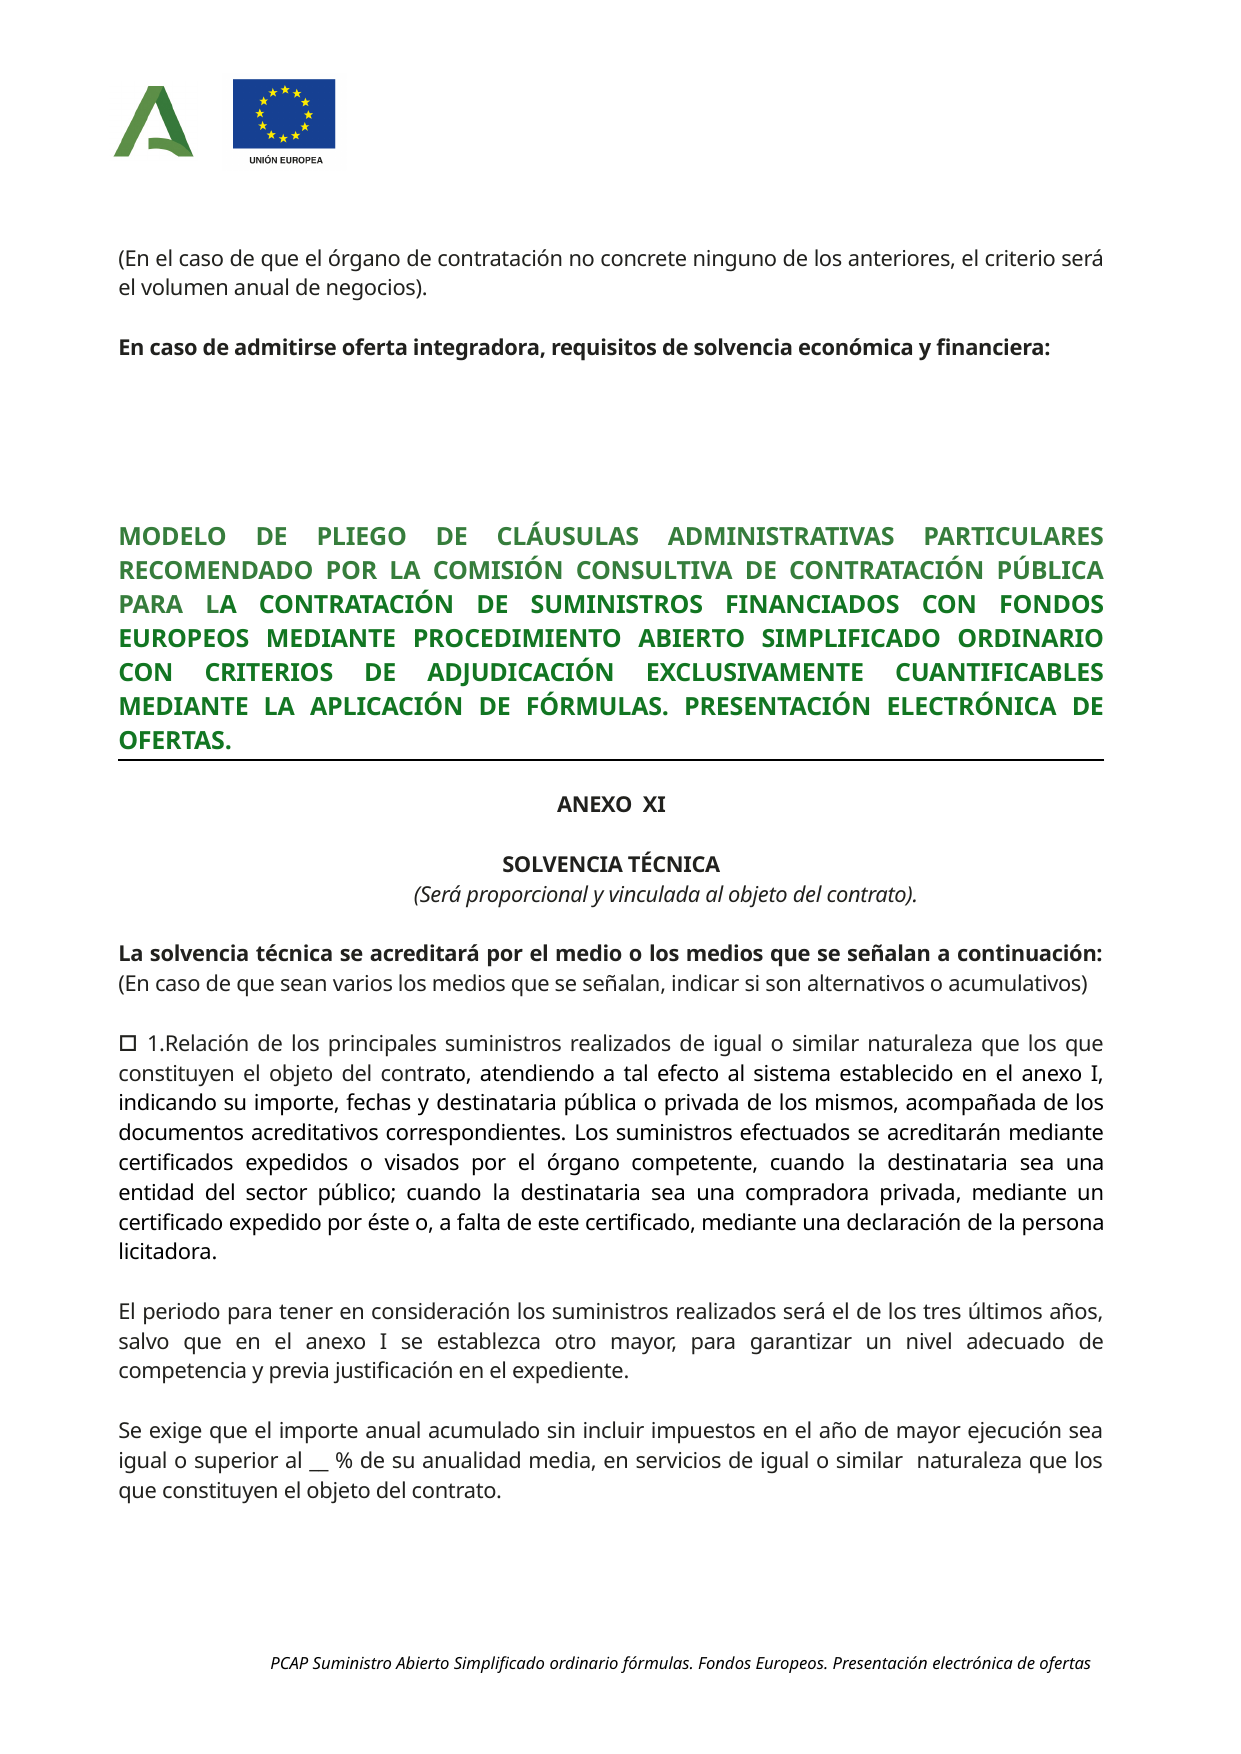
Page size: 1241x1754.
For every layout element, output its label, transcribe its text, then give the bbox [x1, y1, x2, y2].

text o 1.Relación de los principales suministros realizados de igual o similar naturaleza que los que constituyen el objeto del contrato, atendiendo a tal efecto al sistema establecido en el anexo I, indicando su importe, fechas y destinataria pública o privada de los mismos, acompañada de los documentos acreditativos correspondientes. Los suministros efectuados se acreditarán mediante certificados expedidos o visados por el órgano competente, cuando la destinataria sea una entidad del sector público; cuando la destinataria sea una compradora privada, mediante un certificado expedido por éste o, a falta de este certificado, mediante una declaración de la persona licitadora. [118, 1028, 1104, 1266]
text El periodo para tener en consideración los suministros realizados será el de los tres últimos años, salvo que en el anexo I se establezca otro mayor, para garantizar un nivel adecuado de competencia y previa justificación en el expediente. [118, 1296, 1104, 1385]
picture [221, 73, 347, 171]
text Se exige que el importe anual acumulado sin incluir impuestos en el año de mayor ejecución sea igual o superior al __ % de su anualidad media, en servicios de igual o similar naturaleza que los que constituyen el objeto del contrato. [118, 1415, 1104, 1504]
text (En el caso de que el órgano de contratación no concrete ninguno de los anteriores, el criterio será el volumen anual de negocios). [118, 242, 1104, 302]
text En caso de admitirse oferta integradora, requisitos de solvencia económica y financiera: [118, 332, 1104, 362]
picture [109, 81, 198, 161]
text ANEXO XI [118, 789, 1104, 819]
list MODELO DE PLIEGO DE CLÁUSULAS ADMINISTRATIVAS PARTICULARES RECOMENDADO POR LA COMISIÓN CONSULTIVA DE CONTRATACIÓN PÚBLICA PARA LA CONTRATACIÓN DE SUMINISTROS FINANCIADOS CON FONDOS EUROPEOS MEDIANTE PROCEDIMIENTO ABIERTO SIMPLIFICADO ORDINARIO CON CRITERIOS DE ADJUDICACIÓN EXCLUSIVAMENTE CUANTIFICABLES MEDIANTE LA APLICACIÓN DE FÓRMULAS. PRESENTACIÓN ELECTRÓNICA DE OFERTAS. [118, 518, 1104, 759]
text SOLVENCIA TÉCNICA [118, 849, 1104, 879]
text La solvencia técnica se acreditará por el medio o los medios que se señalan a continuación: (En caso de que sean varios los medios que se señalan, indicar si son alternativos o acumulativos) [118, 938, 1104, 998]
text (Será proporcional y vinculada al objeto del contrato). [118, 879, 1104, 908]
